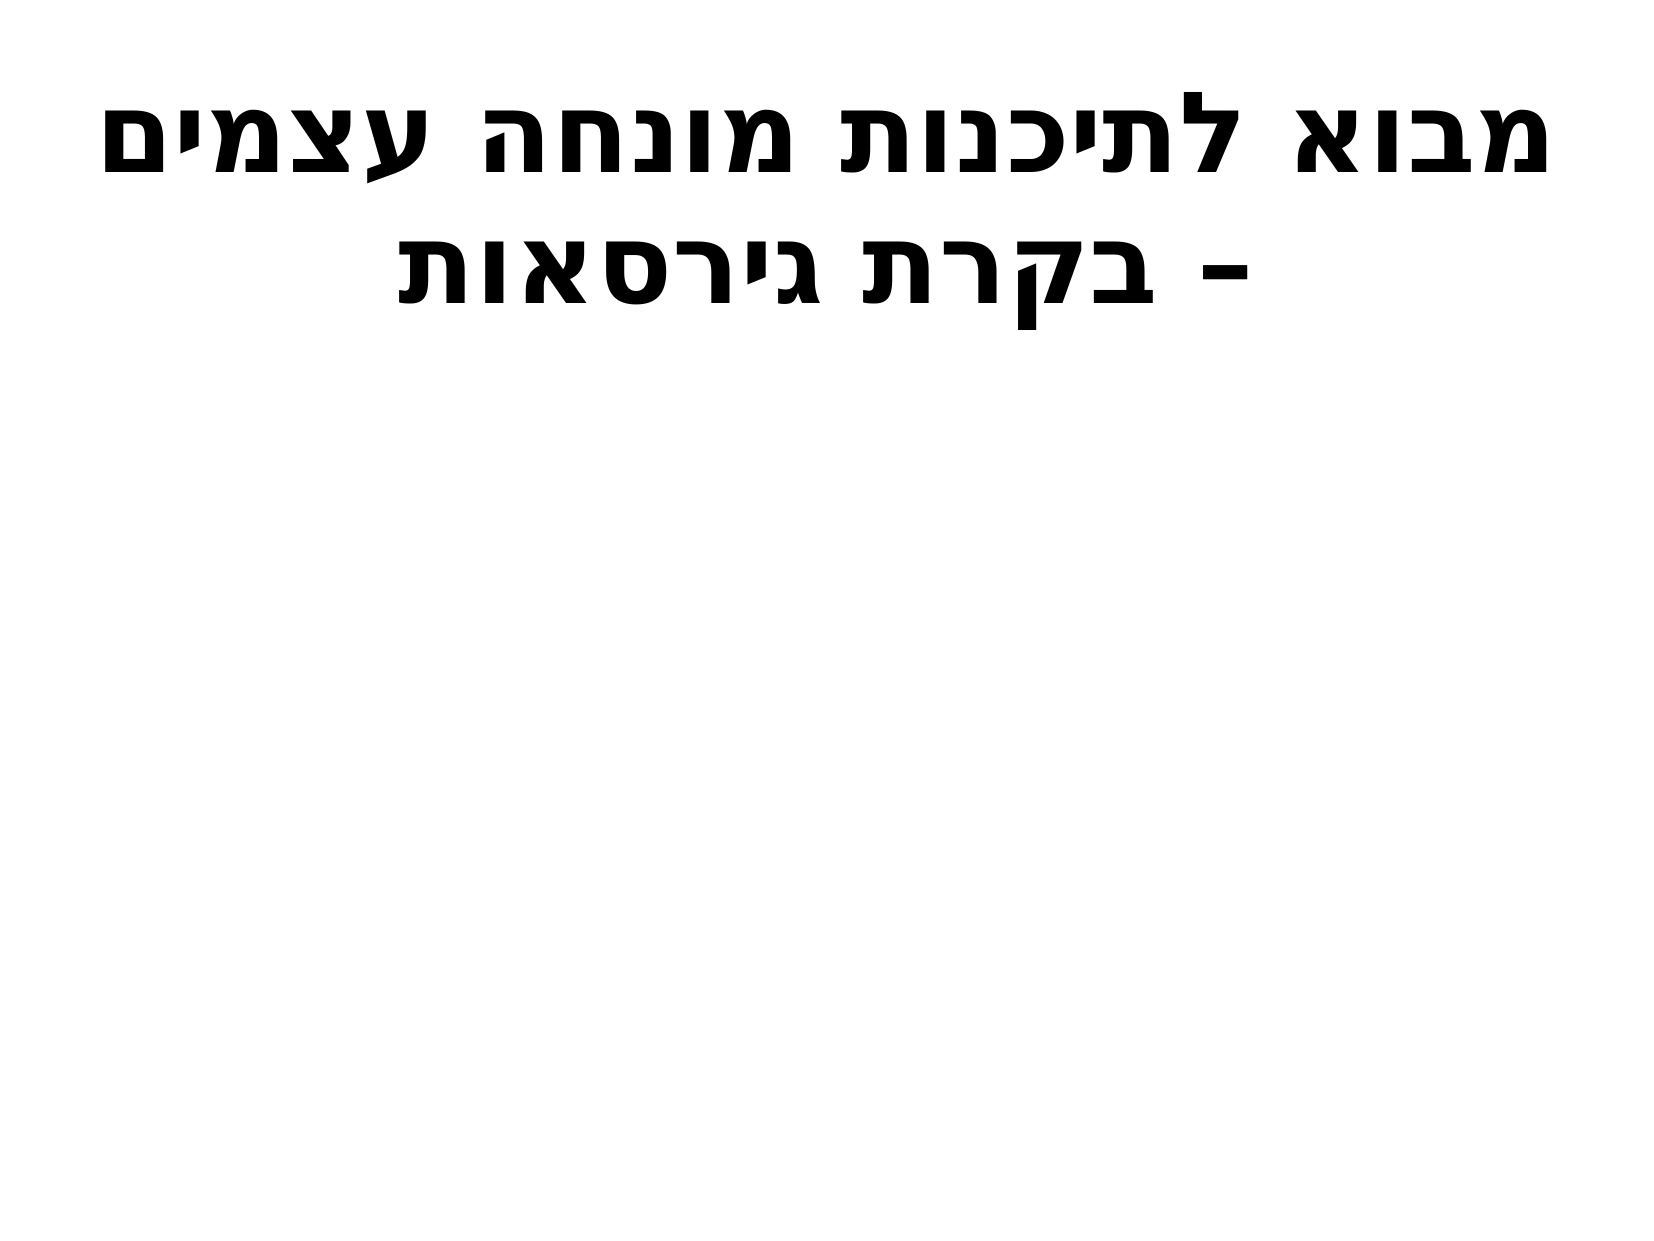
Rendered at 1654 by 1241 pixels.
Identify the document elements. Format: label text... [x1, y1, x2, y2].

title מבוא לתיכנות מונחה עצמים – בקרת גירסאות [82, 75, 1571, 324]
